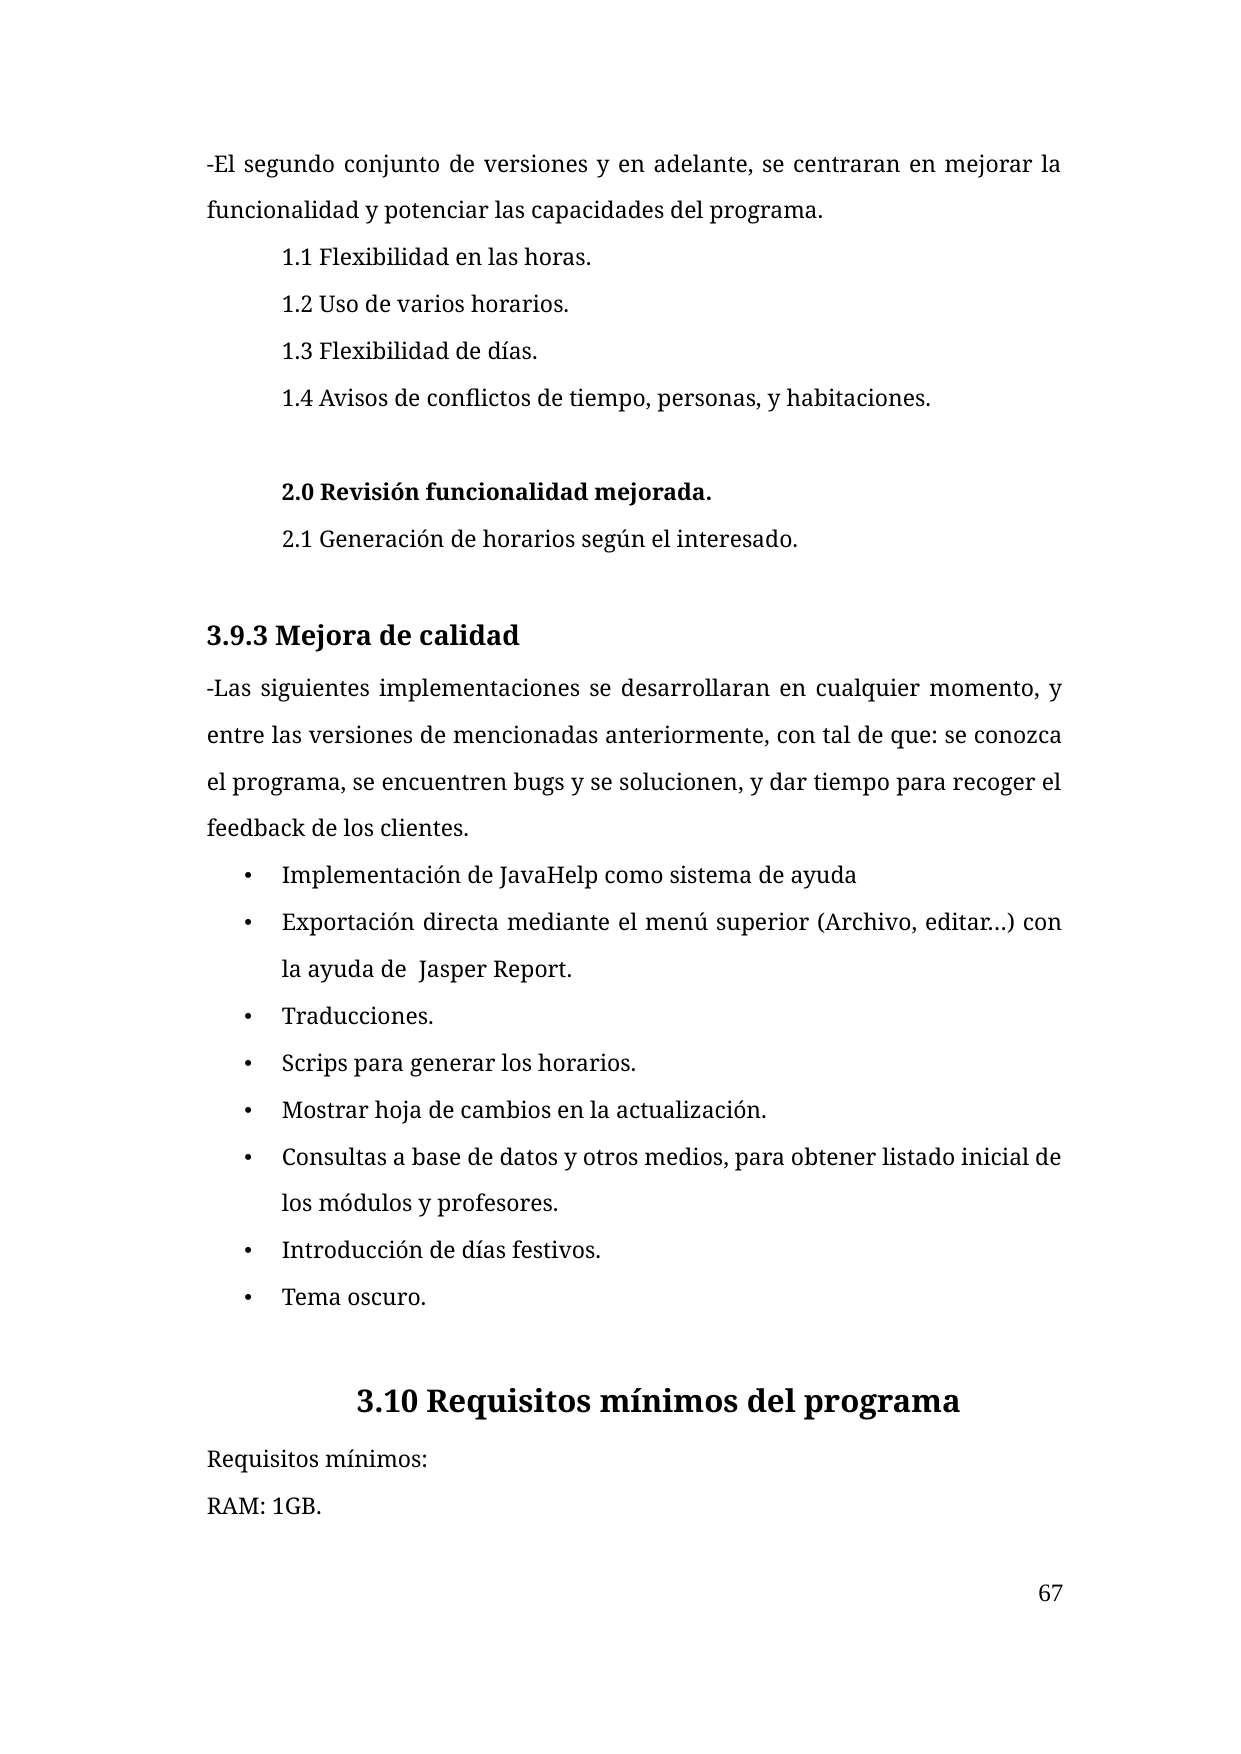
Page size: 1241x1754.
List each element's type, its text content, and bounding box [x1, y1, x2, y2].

list Mostrar hoja de cambios en la actualización. [244, 1093, 1063, 1125]
list Tema oscuro. [244, 1281, 1063, 1312]
text -El segundo conjunto de versiones y en adelante, se centraran en mejorar la funcionalidad y potenciar las capacidades del programa. [207, 148, 1063, 226]
list Implementación de JavaHelp como sistema de ayuda [244, 859, 1063, 890]
text RAM: 1GB. [207, 1490, 1063, 1521]
text 1.3 Flexibilidad de días. [207, 335, 1063, 366]
text -Las siguientes implementaciones se desarrollaran en cualquier momento, y entre las versiones de mencionadas anteriormente, con tal de que: se conozca el programa, se encuentren bugs y se solucionen, y dar tiempo para recoger el feedback de los clientes. [207, 672, 1063, 843]
list Consultas a base de datos y otros medios, para obtener listado inicial de los módulos y profesores. [244, 1140, 1063, 1218]
list Introducción de días festivos. [244, 1234, 1063, 1265]
text 2.1 Generación de horarios según el interesado. [207, 523, 1063, 554]
text 1.2 Uso de varios horarios. [207, 288, 1063, 319]
text Requisitos mínimos: [207, 1443, 1063, 1474]
text 2.0 Revisión funcionalidad mejorada. [207, 476, 1063, 507]
text 1.4 Avisos de conflictos de tiempo, personas, y habitaciones. [207, 382, 1063, 413]
list Traducciones. [244, 1000, 1063, 1031]
text 3.10 Requisitos mínimos del programa [207, 1379, 1063, 1422]
text 3.9.3 Mejora de calidad [207, 616, 1063, 653]
text 1.1 Flexibilidad en las horas. [207, 241, 1063, 273]
list Exportación directa mediante el menú superior (Archivo, editar…) con la ayuda de Jasper Report. [244, 906, 1063, 984]
list Scrips para generar los horarios. [244, 1047, 1063, 1078]
